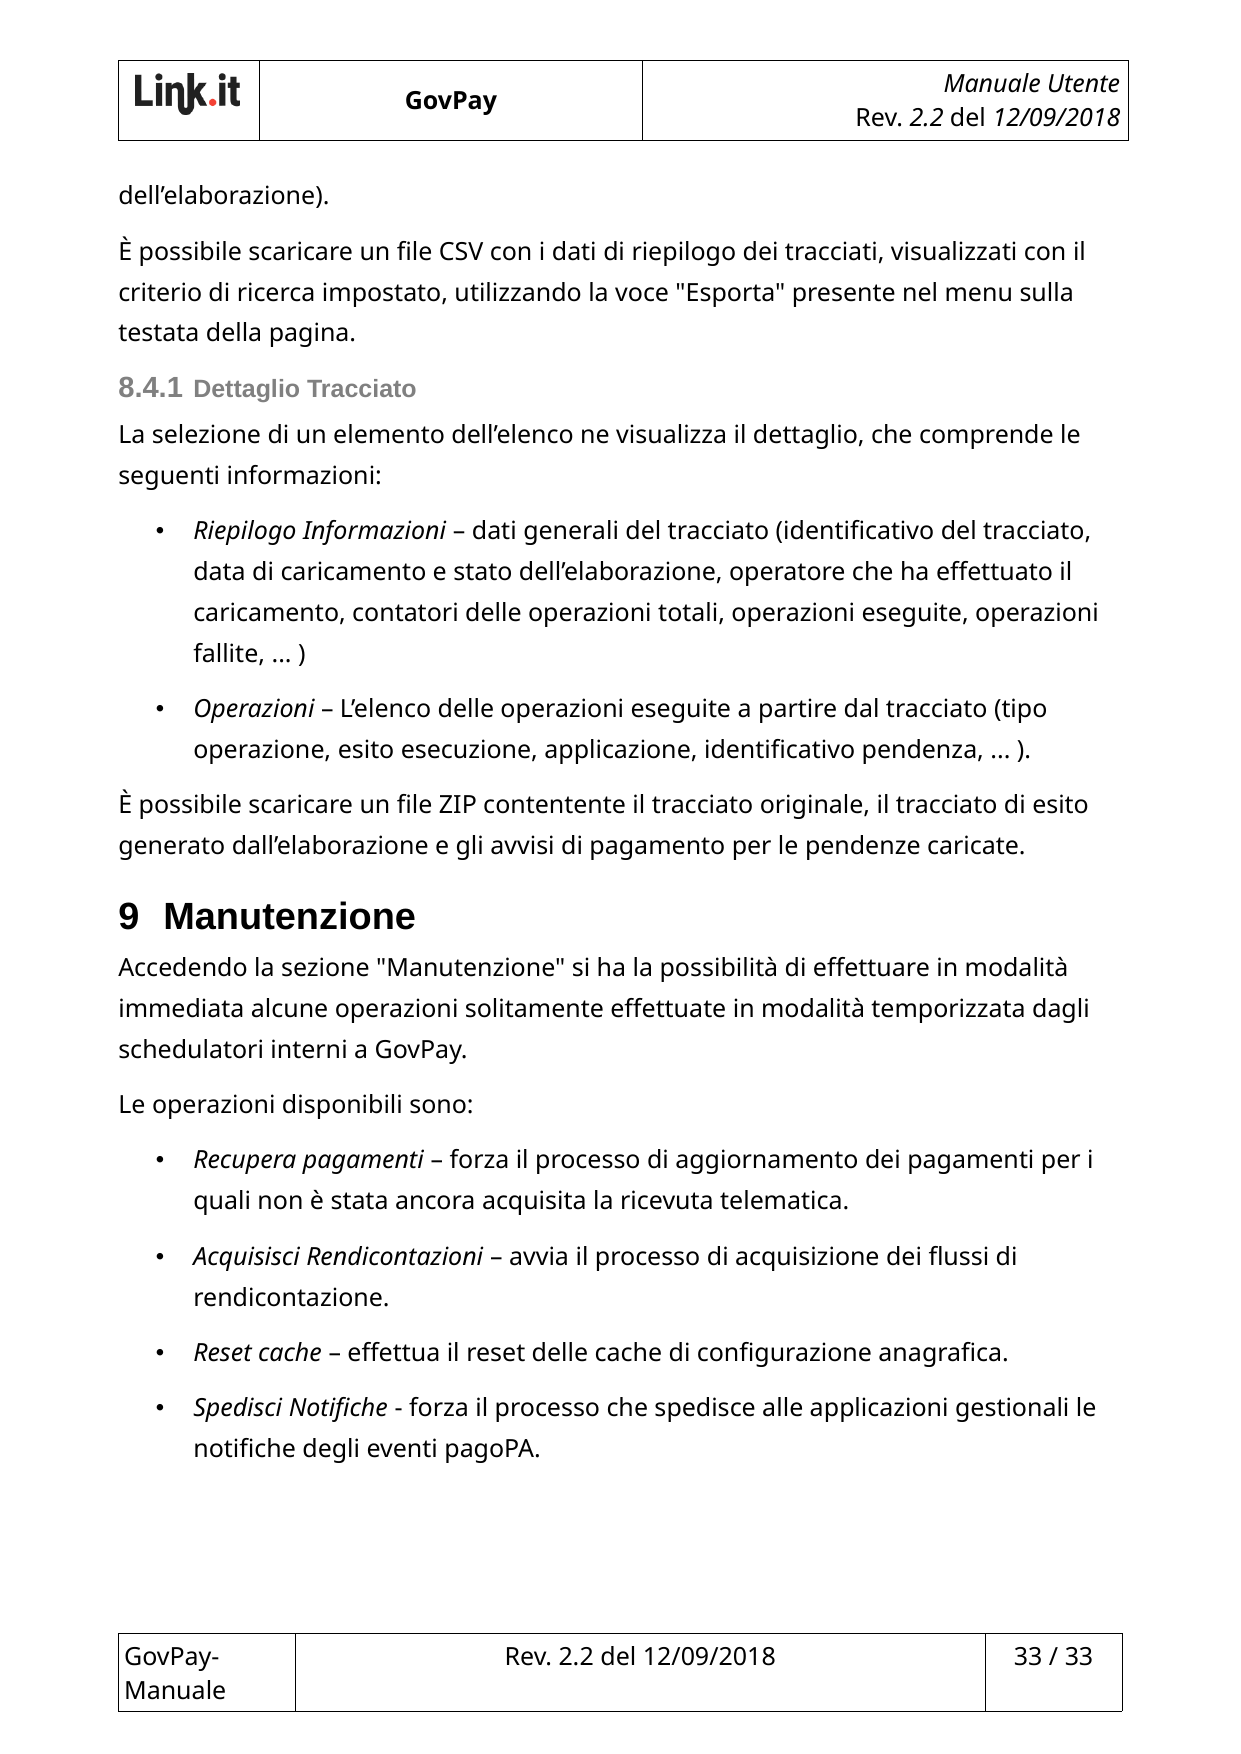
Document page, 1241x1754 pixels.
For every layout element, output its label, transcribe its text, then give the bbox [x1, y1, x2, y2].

list Operazioni – L’elenco delle operazioni eseguite a partire dal tracciato (tipo operazione, esito esecuzione, applicazione, identificativo pendenza, ... ). [156, 691, 1122, 766]
text Accedendo la sezione "Manutenzione" si ha la possibilità di effettuare in modalità immediata alcune operazioni solitamente effettuate in modalità temporizzata dagli schedulatori interni a GovPay. [118, 950, 1122, 1065]
list Riepilogo Informazioni – dati generali del tracciato (identificativo del tracciato, data di caricamento e stato dell’elaborazione, operatore che ha effettuato il caricamento, contatori delle operazioni totali, operazioni eseguite, operazioni fallite, ... ) [156, 513, 1122, 669]
list Recupera pagamenti – forza il processo di aggiornamento dei pagamenti per i quali non è stata ancora acquisita la ricevuta telematica. [156, 1142, 1122, 1217]
text Le operazioni disponibili sono: [118, 1087, 1122, 1121]
list Acquisisci Rendicontazioni – avvia il processo di acquisizione dei flussi di rendicontazione. [156, 1238, 1122, 1313]
picture [123, 65, 254, 119]
text dell’elaborazione). [118, 178, 1122, 212]
list Spedisci Notifiche - forza il processo che spedisce alle applicazioni gestionali le notifiche degli eventi pagoPA. [156, 1390, 1122, 1465]
subtitle Dettaglio Tracciato [118, 370, 1122, 404]
text La selezione di un elemento dell’elenco ne visualizza il dettaglio, che comprende le seguenti informazioni: [118, 416, 1122, 491]
text È possibile scaricare un file ZIP contentente il tracciato originale, il tracciato di esito generato dall’elaborazione e gli avvisi di pagamento per le pendenze caricate. [118, 787, 1122, 862]
subtitle Manutenzione [118, 893, 1122, 937]
text È possibile scaricare un file CSV con i dati di riepilogo dei tracciati, visualizzati con il criterio di ricerca impostato, utilizzando la voce "Esporta" presente nel menu sulla testata della pagina. [118, 233, 1122, 349]
list Reset cache – effettua il reset delle cache di configurazione anagrafica. [156, 1335, 1122, 1369]
